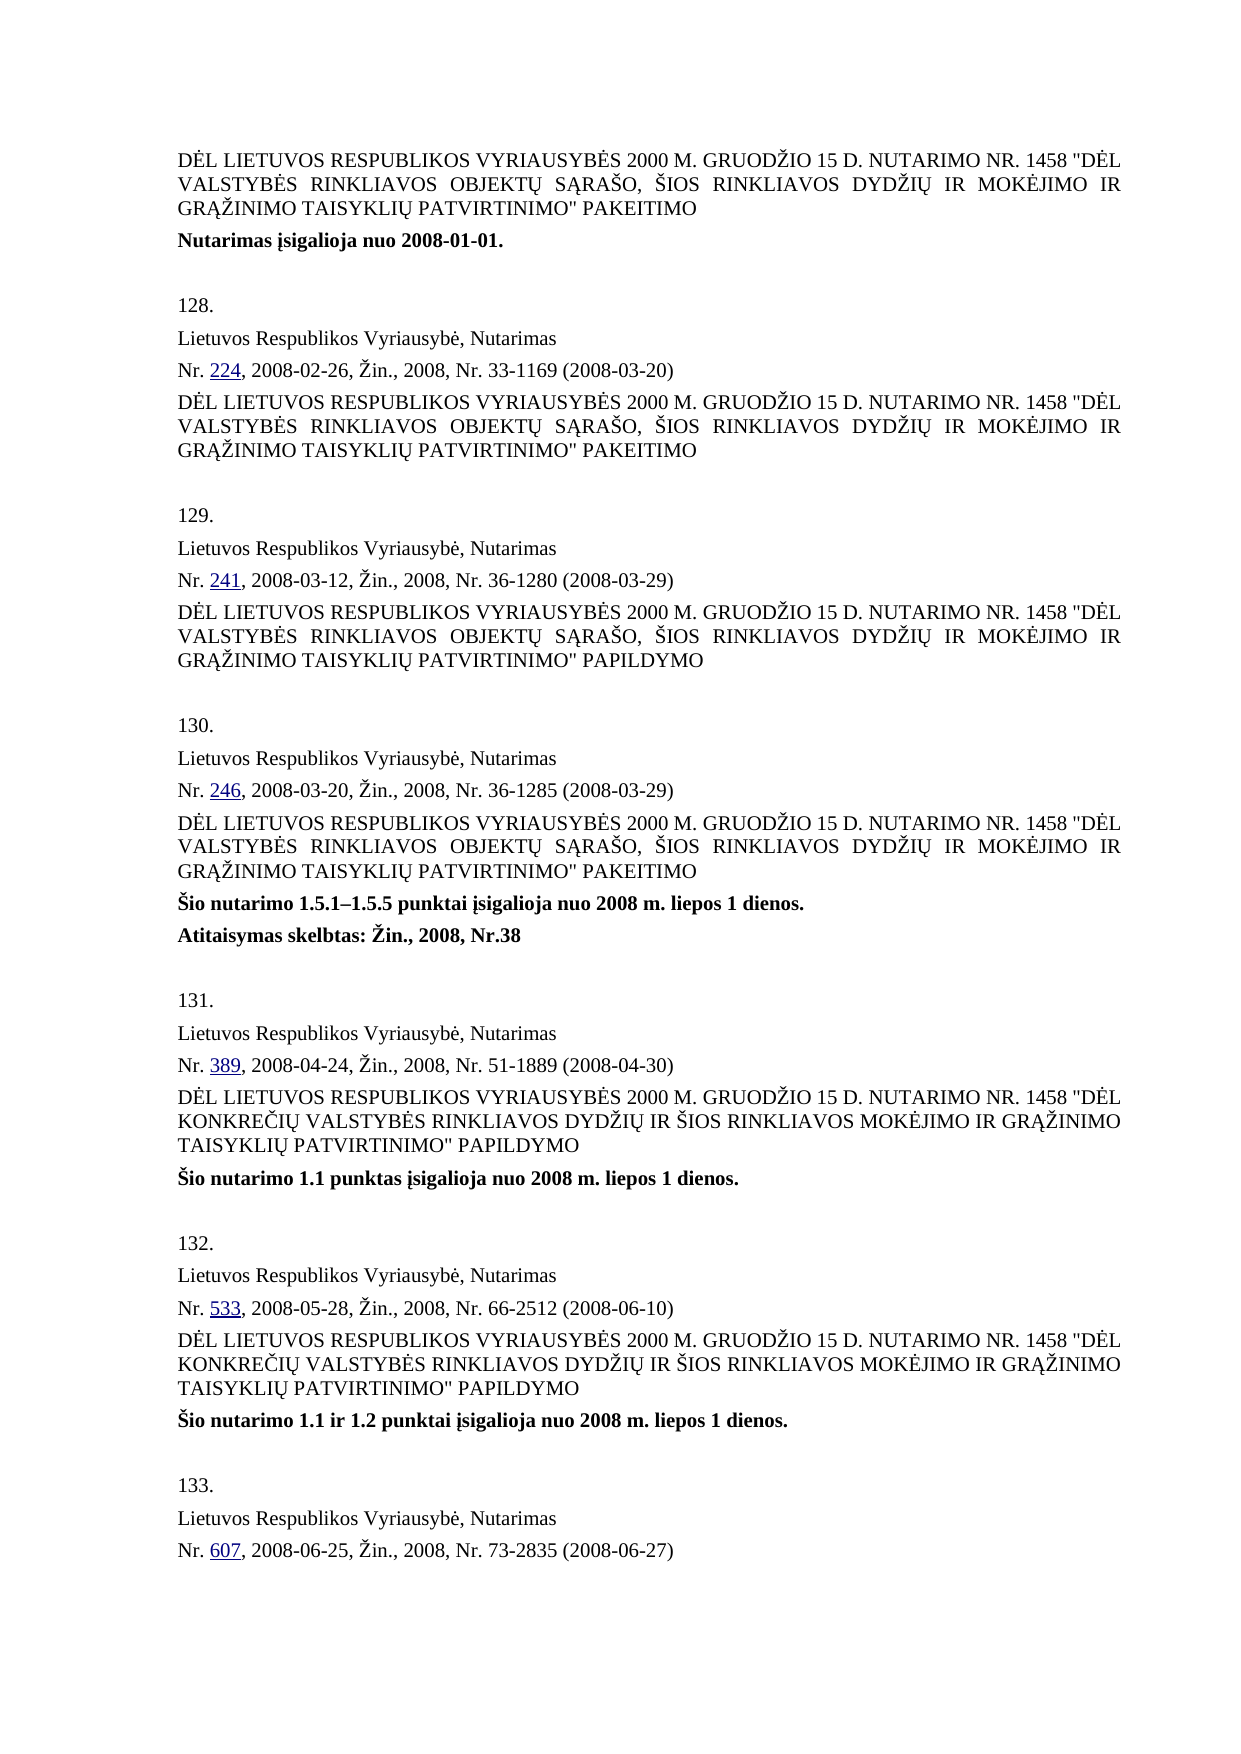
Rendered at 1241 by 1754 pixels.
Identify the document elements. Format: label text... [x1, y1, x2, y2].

text Lietuvos Respublikos Vyriausybė, Nutarimas [177, 325, 1122, 349]
text DĖL LIETUVOS RESPUBLIKOS VYRIAUSYBĖS 2000 M. GRUODŽIO 15 D. NUTARIMO NR. 1458 "DĖL VALSTYBĖS RINKLIAVOS OBJEKTŲ SĄRAŠO, ŠIOS RINKLIAVOS DYDŽIŲ IR MOKĖJIMO IR GRĄŽINIMO TAISYKLIŲ PATVIRTINIMO" PAPILDYMO [177, 600, 1122, 672]
text Nr. 224, 2008-02-26, Žin., 2008, Nr. 33-1169 (2008-03-20) [177, 358, 1122, 382]
text Lietuvos Respublikos Vyriausybė, Nutarimas [177, 1506, 1122, 1529]
text Nr. 246, 2008-03-20, Žin., 2008, Nr. 36-1285 (2008-03-29) [177, 778, 1122, 802]
text 132. [177, 1231, 1122, 1255]
text Šio nutarimo 1.1 punktas įsigalioja nuo 2008 m. liepos 1 dienos. [177, 1166, 1122, 1190]
text 129. [177, 503, 1122, 527]
text 131. [177, 988, 1122, 1012]
text DĖL LIETUVOS RESPUBLIKOS VYRIAUSYBĖS 2000 M. GRUODŽIO 15 D. NUTARIMO NR. 1458 "DĖL VALSTYBĖS RINKLIAVOS OBJEKTŲ SĄRAŠO, ŠIOS RINKLIAVOS DYDŽIŲ IR MOKĖJIMO IR GRĄŽINIMO TAISYKLIŲ PATVIRTINIMO" PAKEITIMO [177, 390, 1122, 462]
text 133. [177, 1473, 1122, 1497]
text Nr. 389, 2008-04-24, Žin., 2008, Nr. 51-1889 (2008-04-30) [177, 1053, 1122, 1077]
text Atitaisymas skelbtas: Žin., 2008, Nr.38 [177, 923, 1122, 947]
text Šio nutarimo 1.5.1–1.5.5 punktai įsigalioja nuo 2008 m. liepos 1 dienos. [177, 891, 1122, 915]
text Nr. 533, 2008-05-28, Žin., 2008, Nr. 66-2512 (2008-06-10) [177, 1295, 1122, 1319]
text 128. [177, 293, 1122, 317]
text DĖL LIETUVOS RESPUBLIKOS VYRIAUSYBĖS 2000 M. GRUODŽIO 15 D. NUTARIMO NR. 1458 "DĖL VALSTYBĖS RINKLIAVOS OBJEKTŲ SĄRAŠO, ŠIOS RINKLIAVOS DYDŽIŲ IR MOKĖJIMO IR GRĄŽINIMO TAISYKLIŲ PATVIRTINIMO" PAKEITIMO [177, 810, 1122, 883]
text Lietuvos Respublikos Vyriausybė, Nutarimas [177, 1263, 1122, 1287]
text Lietuvos Respublikos Vyriausybė, Nutarimas [177, 1021, 1122, 1044]
text Nutarimas įsigalioja nuo 2008-01-01. [177, 228, 1122, 252]
text Nr. 241, 2008-03-12, Žin., 2008, Nr. 36-1280 (2008-03-29) [177, 568, 1122, 592]
text Lietuvos Respublikos Vyriausybė, Nutarimas [177, 536, 1122, 559]
text DĖL LIETUVOS RESPUBLIKOS VYRIAUSYBĖS 2000 M. GRUODŽIO 15 D. NUTARIMO NR. 1458 "DĖL KONKREČIŲ VALSTYBĖS RINKLIAVOS DYDŽIŲ IR ŠIOS RINKLIAVOS MOKĖJIMO IR GRĄŽINIMO TAISYKLIŲ PATVIRTINIMO" PAPILDYMO [177, 1328, 1122, 1400]
text Šio nutarimo 1.1 ir 1.2 punktai įsigalioja nuo 2008 m. liepos 1 dienos. [177, 1408, 1122, 1432]
text Lietuvos Respublikos Vyriausybė, Nutarimas [177, 746, 1122, 770]
text DĖL LIETUVOS RESPUBLIKOS VYRIAUSYBĖS 2000 M. GRUODŽIO 15 D. NUTARIMO NR. 1458 "DĖL VALSTYBĖS RINKLIAVOS OBJEKTŲ SĄRAŠO, ŠIOS RINKLIAVOS DYDŽIŲ IR MOKĖJIMO IR GRĄŽINIMO TAISYKLIŲ PATVIRTINIMO" PAKEITIMO [177, 148, 1122, 220]
text 130. [177, 713, 1122, 737]
text DĖL LIETUVOS RESPUBLIKOS VYRIAUSYBĖS 2000 M. GRUODŽIO 15 D. NUTARIMO NR. 1458 "DĖL KONKREČIŲ VALSTYBĖS RINKLIAVOS DYDŽIŲ IR ŠIOS RINKLIAVOS MOKĖJIMO IR GRĄŽINIMO TAISYKLIŲ PATVIRTINIMO" PAPILDYMO [177, 1085, 1122, 1157]
text Nr. 607, 2008-06-25, Žin., 2008, Nr. 73-2835 (2008-06-27) [177, 1538, 1122, 1562]
